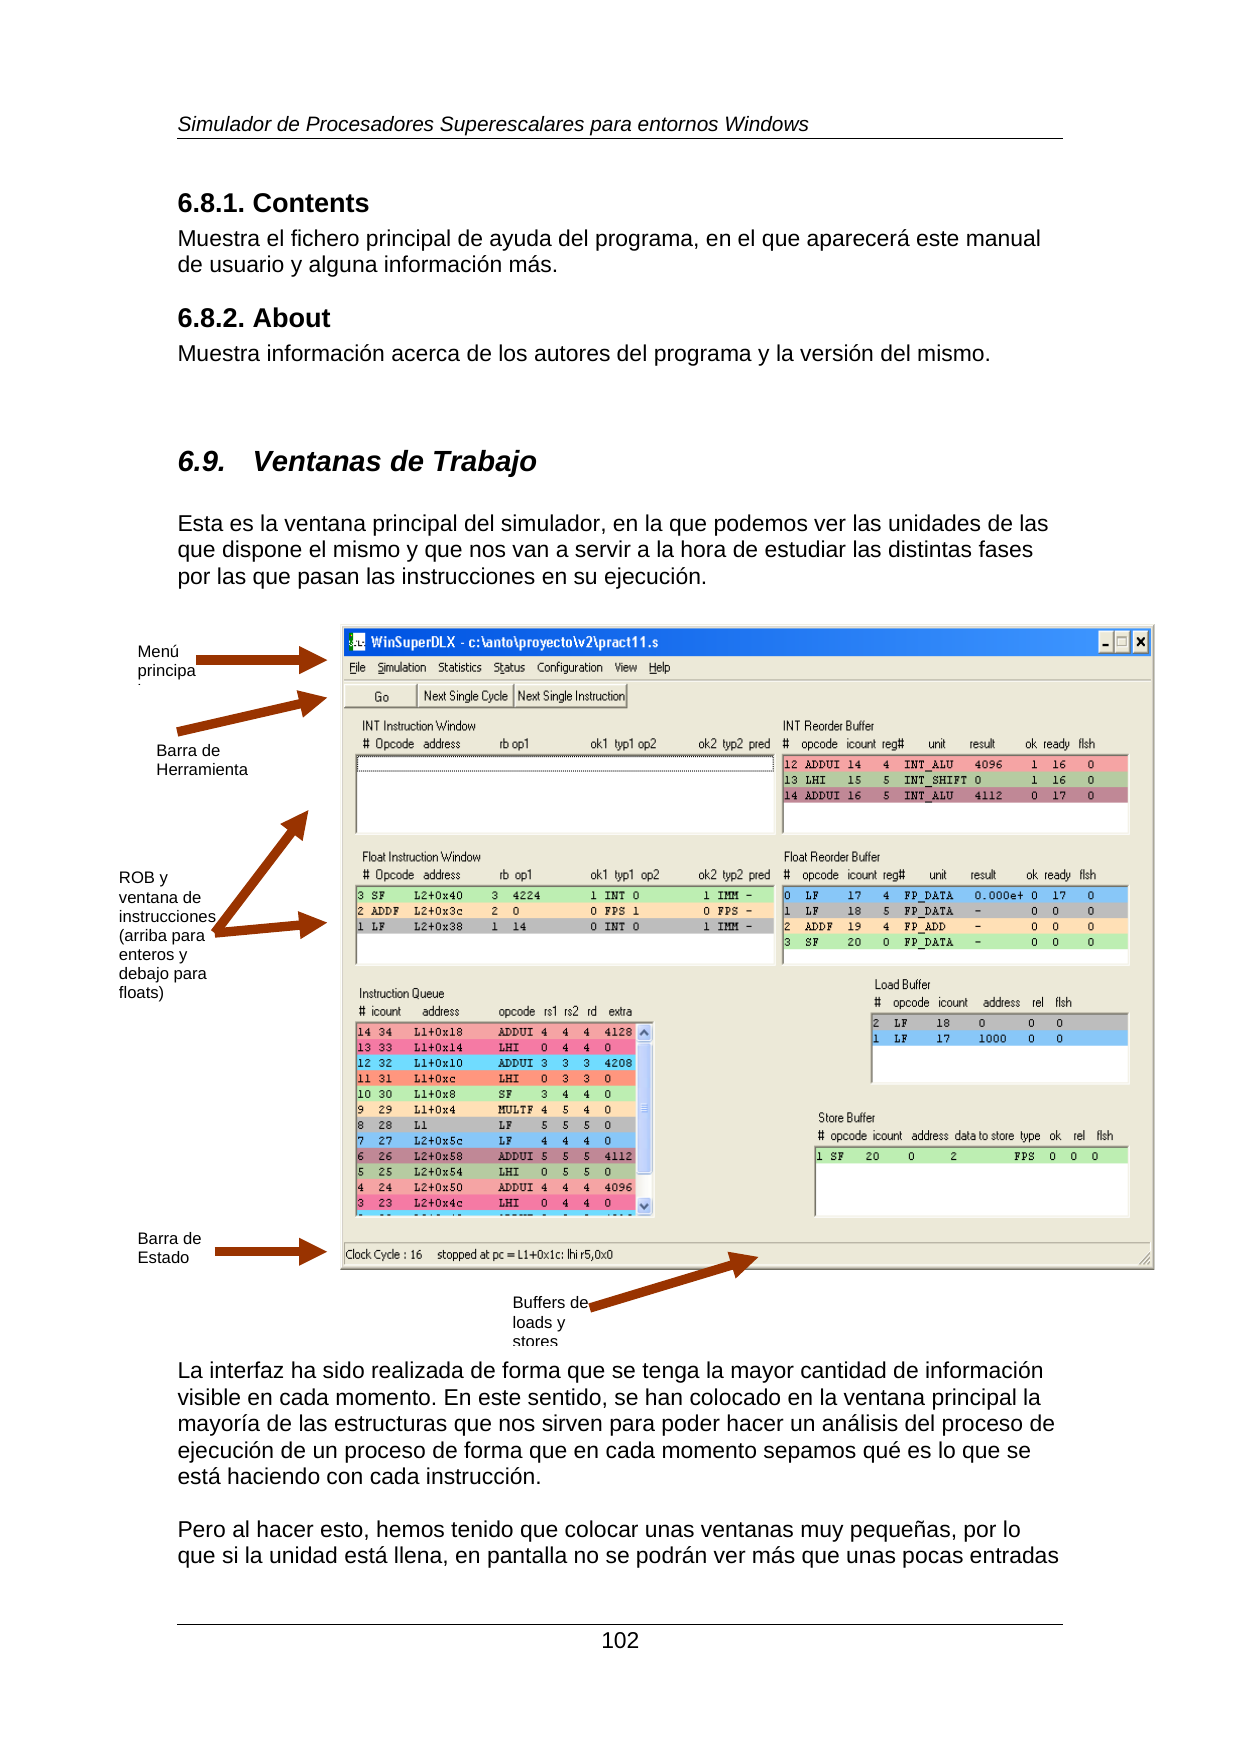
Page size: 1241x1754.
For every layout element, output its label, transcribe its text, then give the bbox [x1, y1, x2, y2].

text Estado [137, 1248, 236, 1267]
subtitle About [177, 302, 1063, 334]
text Esta es la ventana principal del simulador, en la que podemos ver las unidades de las que dispone el mismo y que nos van a servir a la hora de estudiar las distintas fases por las que pasan las instrucciones en su ejecución. [177, 510, 1063, 589]
text ROB y ventana de instrucciones (arriba para enteros y debajo para floats) [119, 868, 217, 1002]
subtitle Contents [177, 187, 1063, 218]
text Muestra información acerca de los autores del programa y la versión del mismo. [177, 340, 1063, 366]
text Menú principal [137, 642, 198, 684]
text La interfaz ha sido realizada de forma que se tenga la mayor cantidad de información visible en cada momento. En este sentido, se han colocado en la ventana principal la mayoría de las estructuras que nos sirven para poder hacer un análisis del proceso de ejecución de un proceso de forma que en cada momento sepamos qué es lo que se está haciendo con cada instrucción. [177, 1357, 1063, 1489]
text Pero al hacer esto, hemos tenido que colocar unas ventanas muy pequeñas, por lo que si la unidad está llena, en pantalla no se podrán ver más que unas pocas entradas [177, 1516, 1063, 1568]
subtitle Ventanas de Trabajo [177, 444, 1063, 477]
text Barra de [137, 1228, 236, 1248]
text Muestra el fichero principal de ayuda del programa, en el que aparecerá este manual de usuario y alguna información más. [177, 225, 1063, 277]
picture [340, 624, 1155, 1270]
text Buffers de loads y stores [512, 1293, 592, 1346]
text Barra de Herramientas [156, 741, 254, 779]
